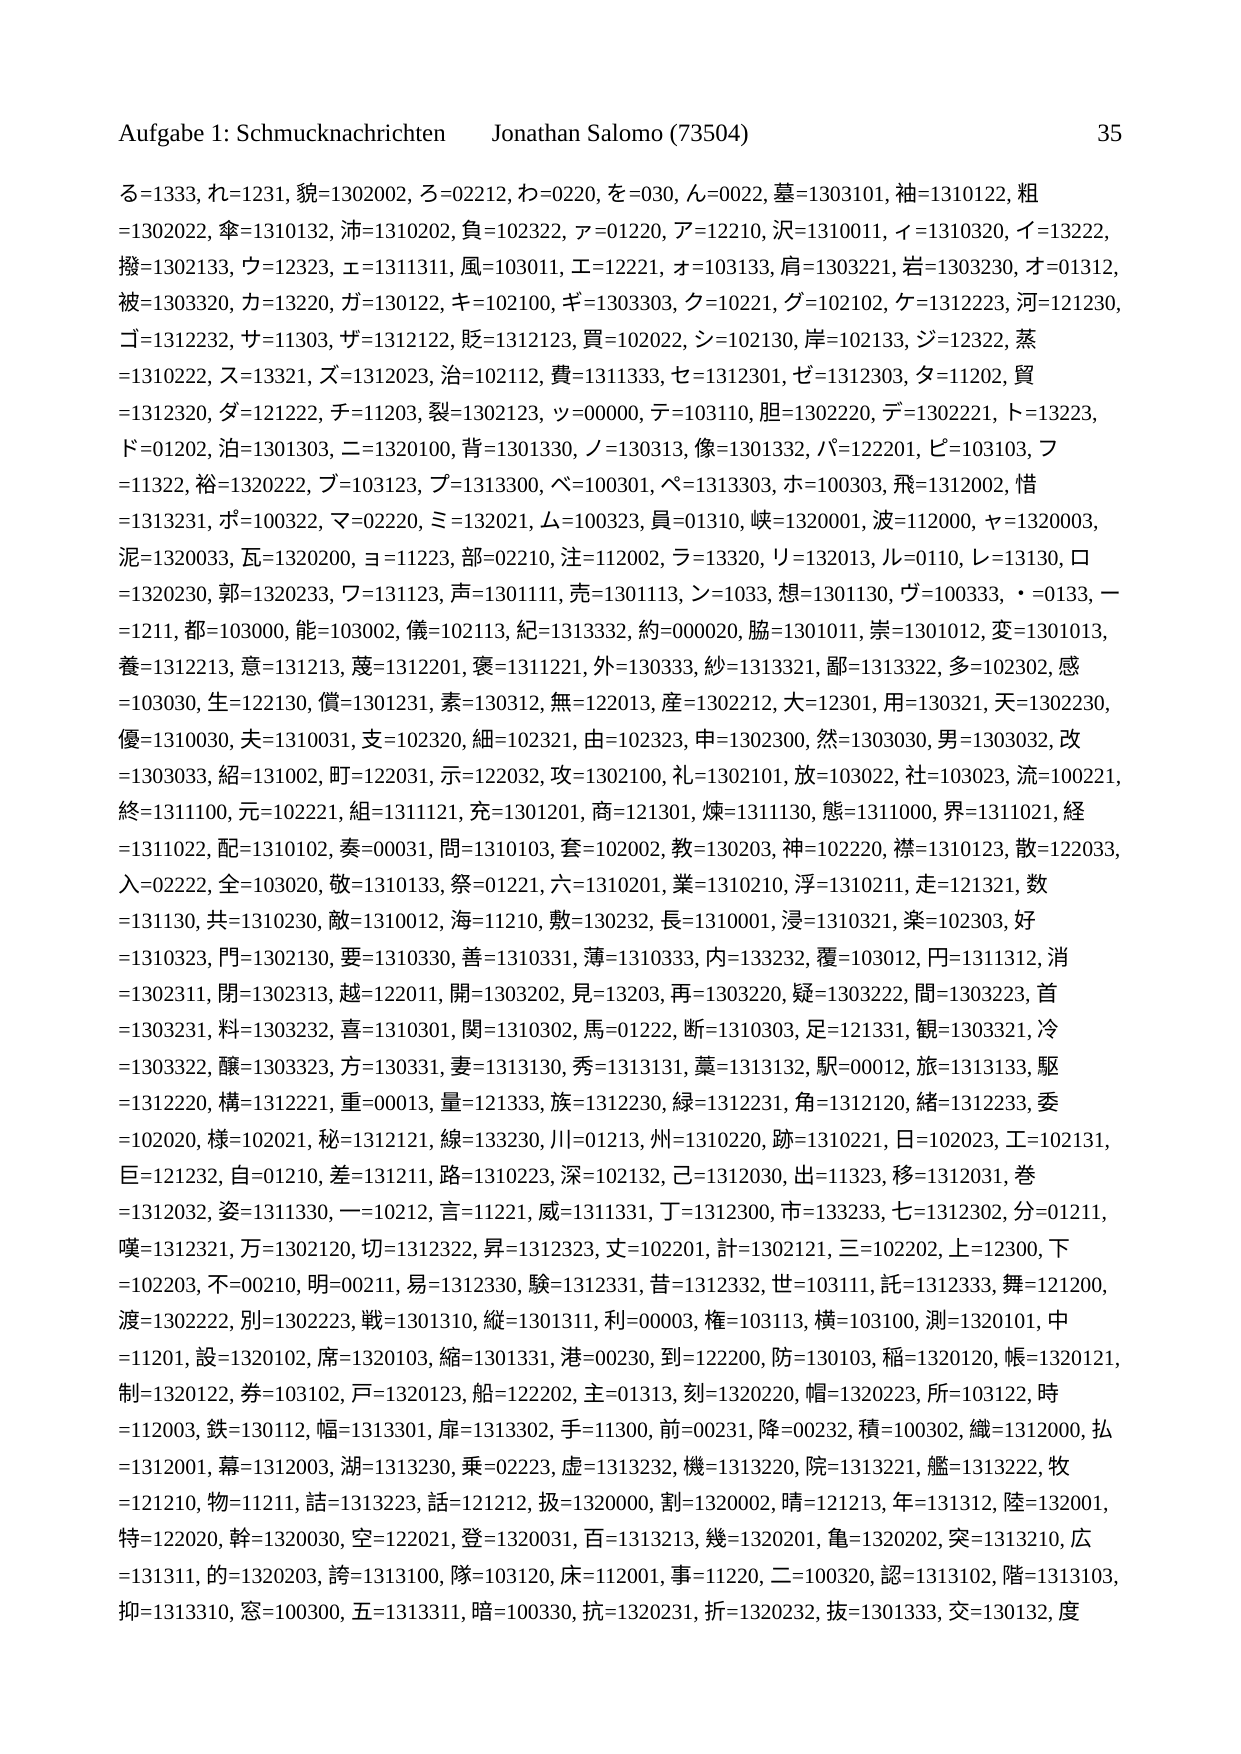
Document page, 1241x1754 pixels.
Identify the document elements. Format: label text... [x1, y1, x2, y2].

text る=1333, れ=1231, 貌=1302002, ろ=02212, わ=0220, を=030, ん=0022, 墓=1303101, 袖=1310122, 粗=1302022, 傘=1310132, 沛=1310202, 負=102322, ァ=01220, ア=12210, 沢=1310011, ィ=1310320, イ=13222, 撥=1302133, ウ=12323, ェ=1311311, 風=103011, エ=12221, ォ=103133, 肩=1303221, 岩=1303230, オ=01312, 被=1303320, カ=13220, ガ=130122, キ=102100, ギ=1303303, ク=10221, グ=102102, ケ=1312223, 河=121230, ゴ=1312232, サ=11303, ザ=1312122, 貶=1312123, 買=102022, シ=102130, 岸=102133, ジ=12322, 蒸=1310222, ス=13321, ズ=1312023, 治=102112, 費=1311333, セ=1312301, ゼ=1312303, タ=11202, 貿=1312320, ダ=121222, チ=11203, 裂=1302123, ッ=00000, テ=103110, 胆=1302220, デ=1302221, ト=13223, ド=01202, 泊=1301303, ニ=1320100, 背=1301330, ノ=130313, 像=1301332, パ=122201, ピ=103103, フ=11322, 裕=1320222, ブ=103123, プ=1313300, ベ=100301, ペ=1313303, ホ=100303, 飛=1312002, 惜=1313231, ポ=100322, マ=02220, ミ=132021, ム=100323, 員=01310, 峡=1320001, 波=112000, ャ=1320003, 泥=1320033, 瓦=1320200, ョ=11223, 部=02210, 注=112002, ラ=13320, リ=132013, ル=0110, レ=13130, ロ=1320230, 郭=1320233, ワ=131123, 声=1301111, 売=1301113, ン=1033, 想=1301130, ヴ=100333, ・=0133, ー=1211, 都=103000, 能=103002, 儀=102113, 紀=1313332, 約=000020, 脇=1301011, 崇=1301012, 変=1301013, 養=1312213, 意=131213, 蔑=1312201, 褒=1311221, 外=130333, 紗=1313321, 鄙=1313322, 多=102302, 感=103030, 生=122130, 償=1301231, 素=130312, 無=122013, 産=1302212, 大=12301, 用=130321, 天=1302230, 優=1310030, 夫=1310031, 支=102320, 細=102321, 由=102323, 申=1302300, 然=1303030, 男=1303032, 改=1303033, 紹=131002, 町=122031, 示=122032, 攻=1302100, 礼=1302101, 放=103022, 社=103023, 流=100221, 終=1311100, 元=102221, 組=1311121, 充=1301201, 商=121301, 煉=1311130, 態=1311000, 界=1311021, 経=1311022, 配=1310102, 奏=00031, 問=1310103, 套=102002, 教=130203, 神=102220, 襟=1310123, 散=122033, 入=02222, 全=103020, 敬=1310133, 祭=01221, 六=1310201, 業=1310210, 浮=1310211, 走=121321, 数=131130, 共=1310230, 敵=1310012, 海=11210, 敷=130232, 長=1310001, 浸=1310321, 楽=102303, 好=1310323, 門=1302130, 要=1310330, 善=1310331, 薄=1310333, 内=133232, 覆=103012, 円=1311312, 消=1302311, 閉=1302313, 越=122011, 開=1303202, 見=13203, 再=1303220, 疑=1303222, 間=1303223, 首=1303231, 料=1303232, 喜=1310301, 関=1310302, 馬=01222, 断=1310303, 足=121331, 観=1303321, 冷=1303322, 醸=1303323, 方=130331, 妻=1313130, 秀=1313131, 藁=1313132, 駅=00012, 旅=1313133, 駆=1312220, 構=1312221, 重=00013, 量=121333, 族=1312230, 緑=1312231, 角=1312120, 緒=1312233, 委=102020, 様=102021, 秘=1312121, 線=133230, 川=01213, 州=1310220, 跡=1310221, 日=102023, 工=102131, 巨=121232, 自=01210, 差=131211, 路=1310223, 深=102132, 己=1312030, 出=11323, 移=1312031, 巻=1312032, 姿=1311330, 一=10212, 言=11221, 威=1311331, 丁=1312300, 市=133233, 七=1312302, 分=01211, 嘆=1312321, 万=1302120, 切=1312322, 昇=1312323, 丈=102201, 計=1302121, 三=102202, 上=12300, 下=102203, 不=00210, 明=00211, 易=1312330, 験=1312331, 昔=1312332, 世=103111, 託=1312333, 舞=121200, 渡=1302222, 別=1302223, 戦=1301310, 縦=1301311, 利=00003, 権=103113, 横=103100, 測=1320101, 中=11201, 設=1320102, 席=1320103, 縮=1301331, 港=00230, 到=122200, 防=130103, 稲=1320120, 帳=1320121, 制=1320122, 券=103102, 戸=1320123, 船=122202, 主=01313, 刻=1320220, 帽=1320223, 所=103122, 時=112003, 鉄=130112, 幅=1313301, 扉=1313302, 手=11300, 前=00231, 降=00232, 積=100302, 織=1312000, 払=1312001, 幕=1312003, 湖=1313230, 乗=02223, 虚=1313232, 機=1313220, 院=1313221, 艦=1313222, 牧=121210, 物=11211, 詰=1313223, 話=121212, 扱=1320000, 割=1320002, 晴=121213, 年=131312, 陸=132001, 特=122020, 幹=1320030, 空=122021, 登=1320031, 百=1313213, 幾=1320201, 亀=1320202, 突=1313210, 広=131311, 的=1320203, 誇=1313100, 隊=103120, 床=112001, 事=11220, 二=100320, 認=1313102, 階=1313103, 抑=1313310, 窓=100300, 五=1313311, 暗=100330, 抗=1320231, 折=1320232, 抜=1301333, 交=130132, 度 [118, 176, 1122, 1626]
